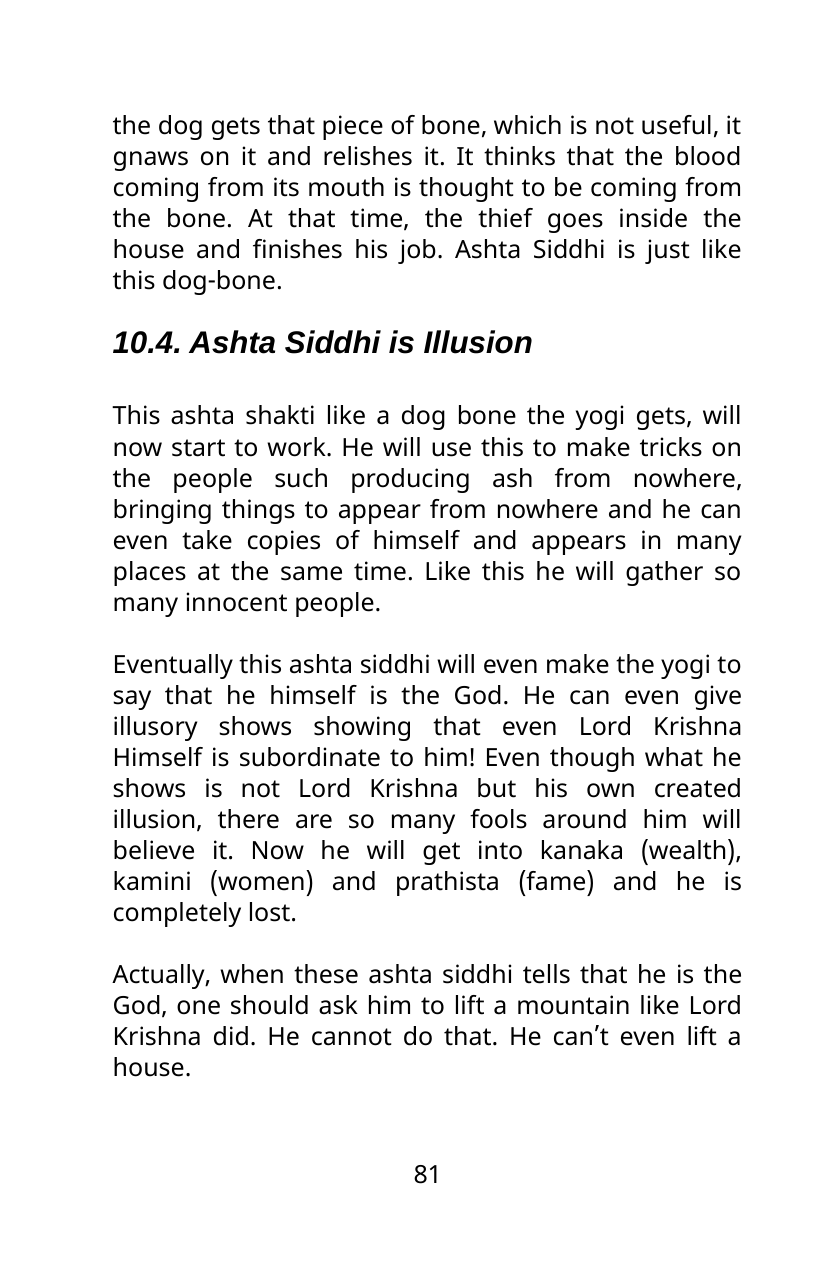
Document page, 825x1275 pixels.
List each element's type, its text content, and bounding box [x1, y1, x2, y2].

text This ashta shakti like a dog bone the yogi gets, will now start to work. He will use this to make tricks on the people such producing ash from nowhere, bringing things to appear from nowhere and he can even take copies of himself and appears in many places at the same time. Like this he will gather so many innocent people. [112, 403, 742, 621]
text Eventually this ashta siddhi will even make the yogi to say that he himself is the God. He can even give illusory shows showing that even Lord Krishna Himself is subordinate to him! Even though what he shows is not Lord Krishna but his own created illusion, there are so many fools around him will believe it. Now he will get into kanaka (wealth), kamini (women) and prathista (fame) and he is completely lost. [112, 652, 742, 931]
subtitle 10.4. Ashta Siddhi is Illusion [112, 324, 742, 360]
text Actually, when these ashta siddhi tells that he is the God, one should ask him to lift a mountain like Lord Krishna did. He cannot do that. He can’t even lift a house. [112, 962, 742, 1086]
text the dog gets that piece of bone, which is not useful, it gnaws on it and relishes it. It thinks that the blood coming from its mouth is thought to be coming from the bone. At that time, the thief goes inside the house and finishes his job. Ashta Siddhi is just like this dog-bone. [112, 112, 742, 299]
